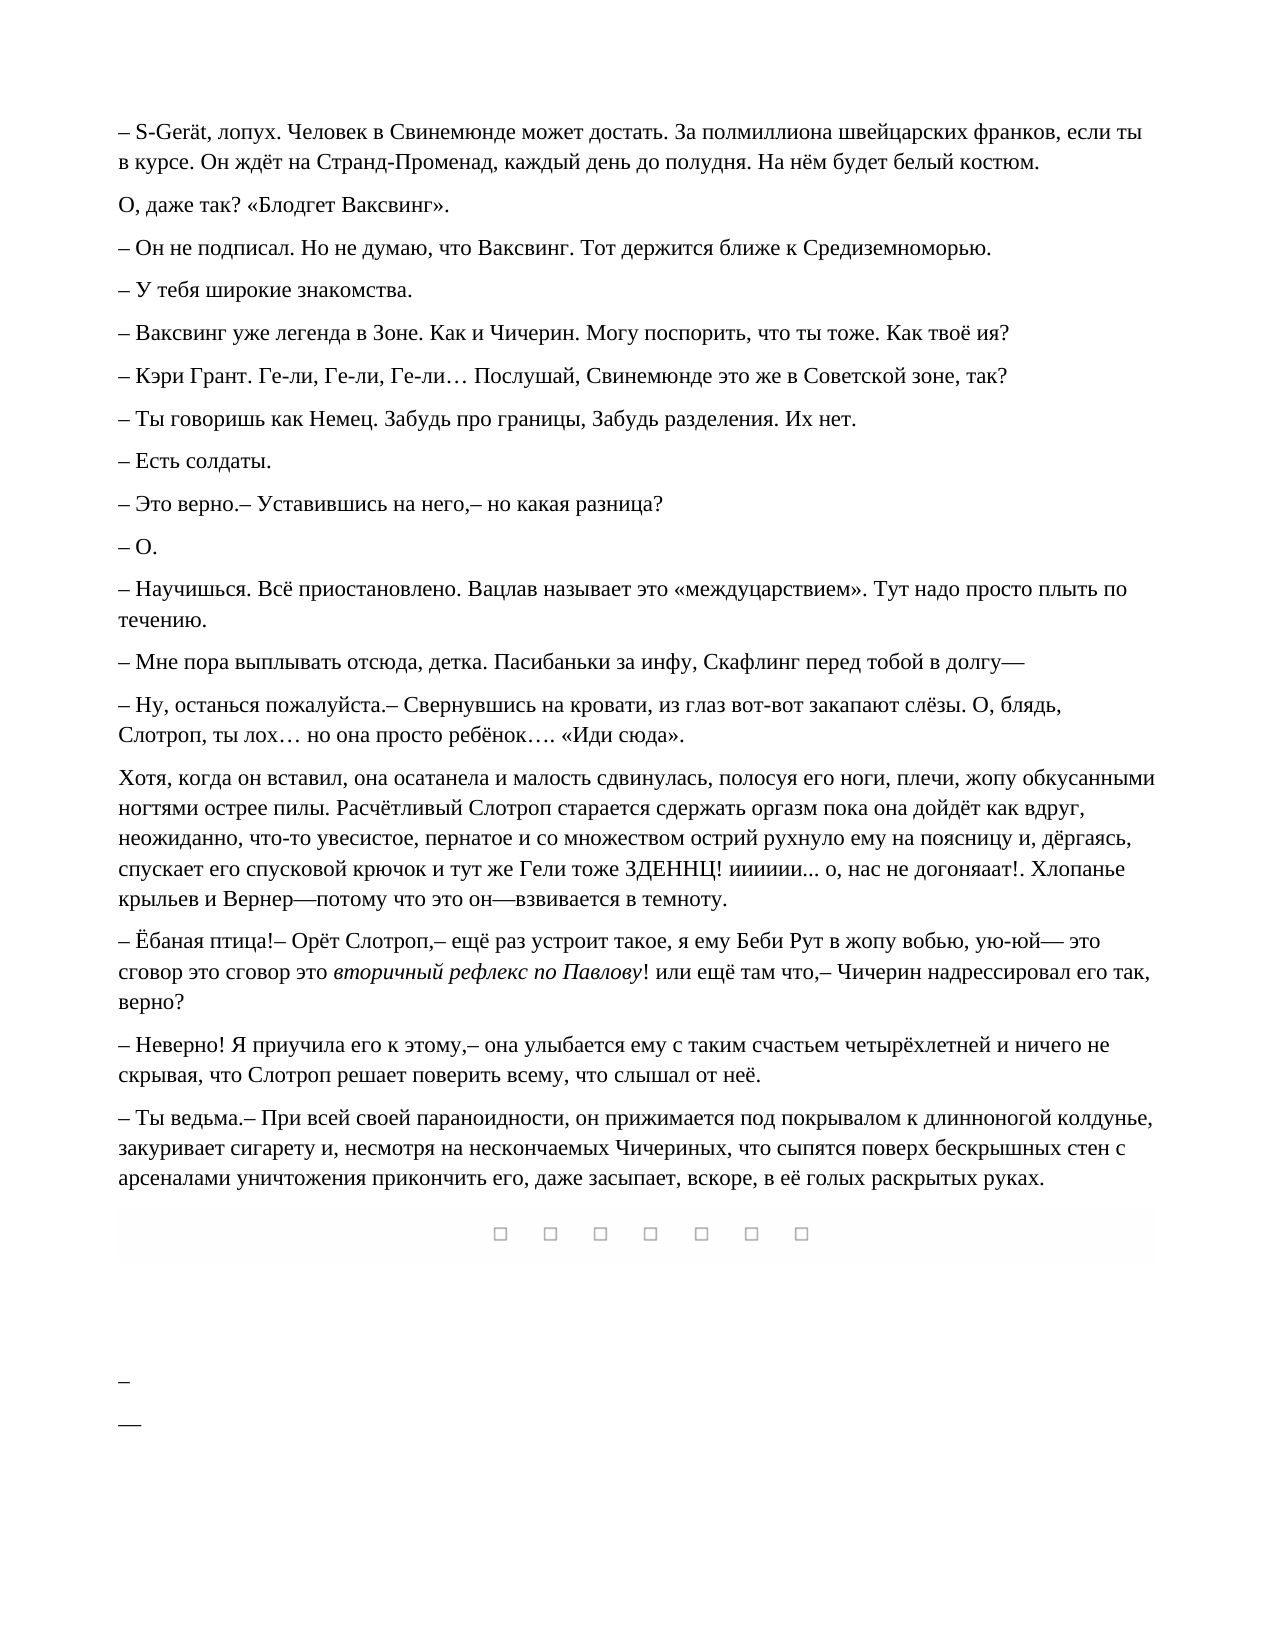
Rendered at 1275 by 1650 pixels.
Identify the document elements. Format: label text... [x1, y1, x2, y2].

text – У тебя широкие знакомства. [118, 276, 1157, 303]
text – Ваксвинг уже легенда в Зоне. Как и Чичерин. Могу поспорить, что ты тоже. Как твоё ия? [118, 319, 1157, 346]
text – Неверно! Я приучила его к этому,– она улыбается ему с таким счастьем четырёхлетней и ничего не скрывая, что Слотроп решает поверить всему, что слышал от неё. [118, 1031, 1157, 1087]
text – Есть солдаты. [118, 447, 1157, 474]
text – О. [118, 533, 1157, 559]
text – Он не подписал. Но не думаю, что Ваксвинг. Тот держится ближе к Средиземноморью. [118, 234, 1157, 260]
text О, даже так? «Блодгет Ваксвинг». [118, 191, 1157, 217]
text – Ты говоришь как Немец. Забудь про границы, Забудь разделения. Их нет. [118, 404, 1157, 431]
text – Ёбаная птица!– Орёт Слотроп,– ещё раз устроит такое, я ему Беби Рут в жопу вобью, ую-юй— это сговор это сговор это вторичный рефлекс по Павлову! или ещё там что,– Чичерин надрессировал его так, верно? [118, 927, 1157, 1014]
text – Кэри Грант. Ге-ли, Ге-ли, Ге-ли… Послушай, Свинемюнде это же в Советской зоне, так? [118, 362, 1157, 388]
text Хотя, когда он вставил, она осатанела и малость сдвинулась, полосуя его ноги, плечи, жопу обкусанными ногтями острее пилы. Расчётливый Слотроп старается сдержать оргазм пока она дойдёт как вдруг, неожиданно, что-то увесистое, пернатое и со множеством острий рухнуло ему на поясницу и, дёргаясь, спускает его спусковой крючок и тут же Гели тоже ЗДЕННЦ! ииииии... о, нас не догоняаат!. Хлопанье крыльев и Вернер—потому что это он—взвивается в темноту. [118, 764, 1157, 911]
text – Ты ведьма.– При всей своей параноидности, он прижимается под покрывалом к длинноногой колдунье, закуривает сигарету и, несмотря на нескончаемых Чичериных, что сыпятся поверх бескрышных стен с арсеналами уничтожения прикончить его, даже засыпает, вскоре, в её голых раскрытых руках. [118, 1103, 1157, 1190]
text – Это верно.– Уставившись на него,– но какая разница? [118, 490, 1157, 516]
text – Ну, останься пожалуйста.– Свернувшись на кровати, из глаз вот-вот закапают слёзы. О, блядь, Слотроп, ты лох… но она просто ребёнок…. «Иди сюда». [118, 691, 1157, 748]
text — [118, 1410, 1157, 1436]
text – S-Gerät, лопух. Человек в Свинемюнде может достать. За полмиллиона швейцарских франков, если ты в курсе. Он ждёт на Странд-Променад, каждый день до полудня. На нём будет белый костюм. [118, 118, 1157, 175]
picture [118, 1206, 1157, 1262]
text – Мне пора выплывать отсюда, детка. Пасибаньки за инфу, Скафлинг перед тобой в долгу— [118, 648, 1157, 675]
text – Научишься. Всё приостановлено. Вацлав называет это «междуцарствием». Тут надо просто плыть по течению. [118, 575, 1157, 632]
text – [118, 1367, 1157, 1393]
